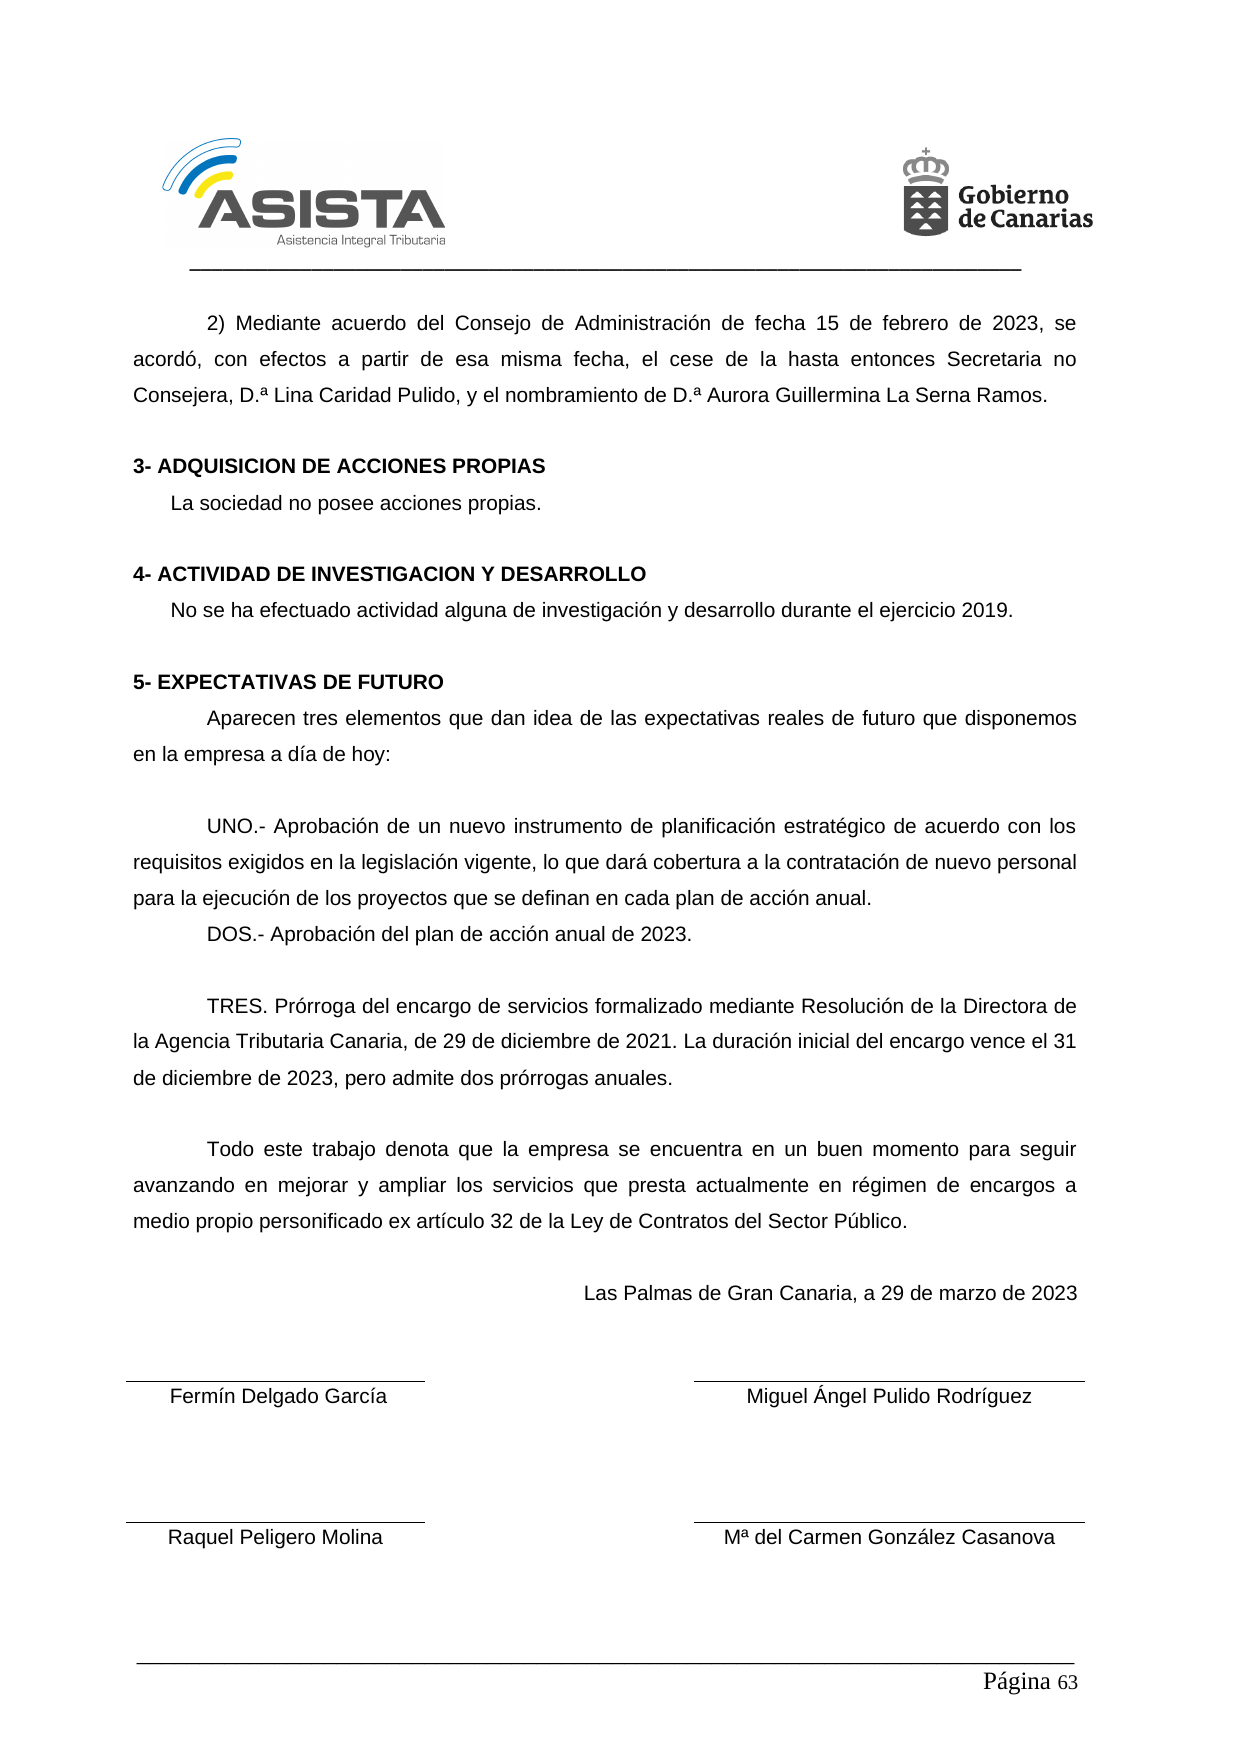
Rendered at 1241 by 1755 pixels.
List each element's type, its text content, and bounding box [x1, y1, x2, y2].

table_cell [126, 1579, 425, 1607]
text 5- EXPECTATIVAS DE FUTURO [133, 670, 1078, 694]
table_cell [425, 1381, 600, 1410]
text La sociedad no posee acciones propias. [133, 490, 1078, 514]
table_cell [425, 1522, 600, 1551]
table_cell [694, 1410, 1085, 1438]
table_cell [126, 1494, 425, 1522]
table_cell [600, 1438, 694, 1466]
table_cell [126, 1466, 425, 1494]
table_cell [694, 1607, 1085, 1635]
table_cell [694, 1438, 1085, 1466]
table_header [600, 1353, 694, 1381]
text UNO.- Aprobación de un nuevo instrumento de planificación estratégico de acuerdo con los requisitos exigidos en la legislación vigente, lo que dará cobertura a la contratación de nuevo personal para la ejecución de los proyectos que se definan en cada plan de acción anual. [133, 814, 1078, 909]
text Las Palmas de Gran Canaria, a 29 de marzo de 2023 [133, 1281, 1078, 1305]
table_cell [600, 1381, 694, 1410]
table_cell [425, 1466, 600, 1494]
table_cell [126, 1607, 425, 1635]
table_cell [425, 1494, 600, 1522]
table_cell [425, 1410, 600, 1438]
table_cell [694, 1579, 1085, 1607]
table_cell [126, 1551, 425, 1579]
text 2) Mediante acuerdo del Consejo de Administración de fecha 15 de febrero de 2023, se acordó, con efectos a partir de esa misma fecha, el cese de la hasta entonces Secretaria no Consejera, D.ª Lina Caridad Pulido, y el nombramiento de D.ª Aurora Guillermina La Serna Ramos. [133, 311, 1078, 406]
text 4- ACTIVIDAD DE INVESTIGACION Y DESARROLLO [133, 562, 1078, 586]
table_header [425, 1353, 600, 1381]
text DOS.- Aprobación del plan de acción anual de 2023. [133, 922, 1078, 946]
table_cell [600, 1410, 694, 1438]
table_cell [694, 1494, 1085, 1522]
table_cell Miguel Ángel Pulido Rodríguez [694, 1382, 1085, 1410]
table_cell [694, 1551, 1085, 1579]
table_cell [600, 1579, 694, 1607]
table_cell [600, 1607, 694, 1635]
text TRES. Prórroga del encargo de servicios formalizado mediante Resolución de la Directora de la Agencia Tributaria Canaria, de 29 de diciembre de 2021. La duración inicial del encargo vence el 31 de diciembre de 2023, pero admite dos prórrogas anuales. [133, 993, 1078, 1089]
table_cell [694, 1466, 1085, 1494]
table_cell [600, 1494, 694, 1522]
table_header [694, 1353, 1085, 1381]
table_cell [600, 1551, 694, 1579]
table_cell [600, 1522, 694, 1551]
table_cell [425, 1579, 600, 1607]
text No se ha efectuado actividad alguna de investigación y desarrollo durante el ejercicio 2019. [133, 598, 1078, 622]
table_cell Fermín Delgado García [126, 1382, 425, 1410]
table_cell [425, 1607, 600, 1635]
table_cell [126, 1438, 425, 1466]
text Todo este trabajo denota que la empresa se encuentra en un buen momento para seguir avanzando en mejorar y ampliar los servicios que presta actualmente en régimen de encargos a medio propio personificado ex artículo 32 de la Ley de Contratos del Sector Público. [133, 1137, 1078, 1233]
table_cell Raquel Peligero Molina [126, 1523, 425, 1551]
table_cell Mª del Carmen González Casanova [694, 1523, 1085, 1551]
table_cell [600, 1466, 694, 1494]
text Aparecen tres elementos que dan idea de las expectativas reales de futuro que disponemos en la empresa a día de hoy: [133, 706, 1078, 766]
table_cell [126, 1410, 425, 1438]
table_header [126, 1353, 425, 1381]
text 3- ADQUISICION DE ACCIONES PROPIAS [133, 454, 1078, 478]
table_cell [425, 1438, 600, 1466]
table_cell [425, 1551, 600, 1579]
